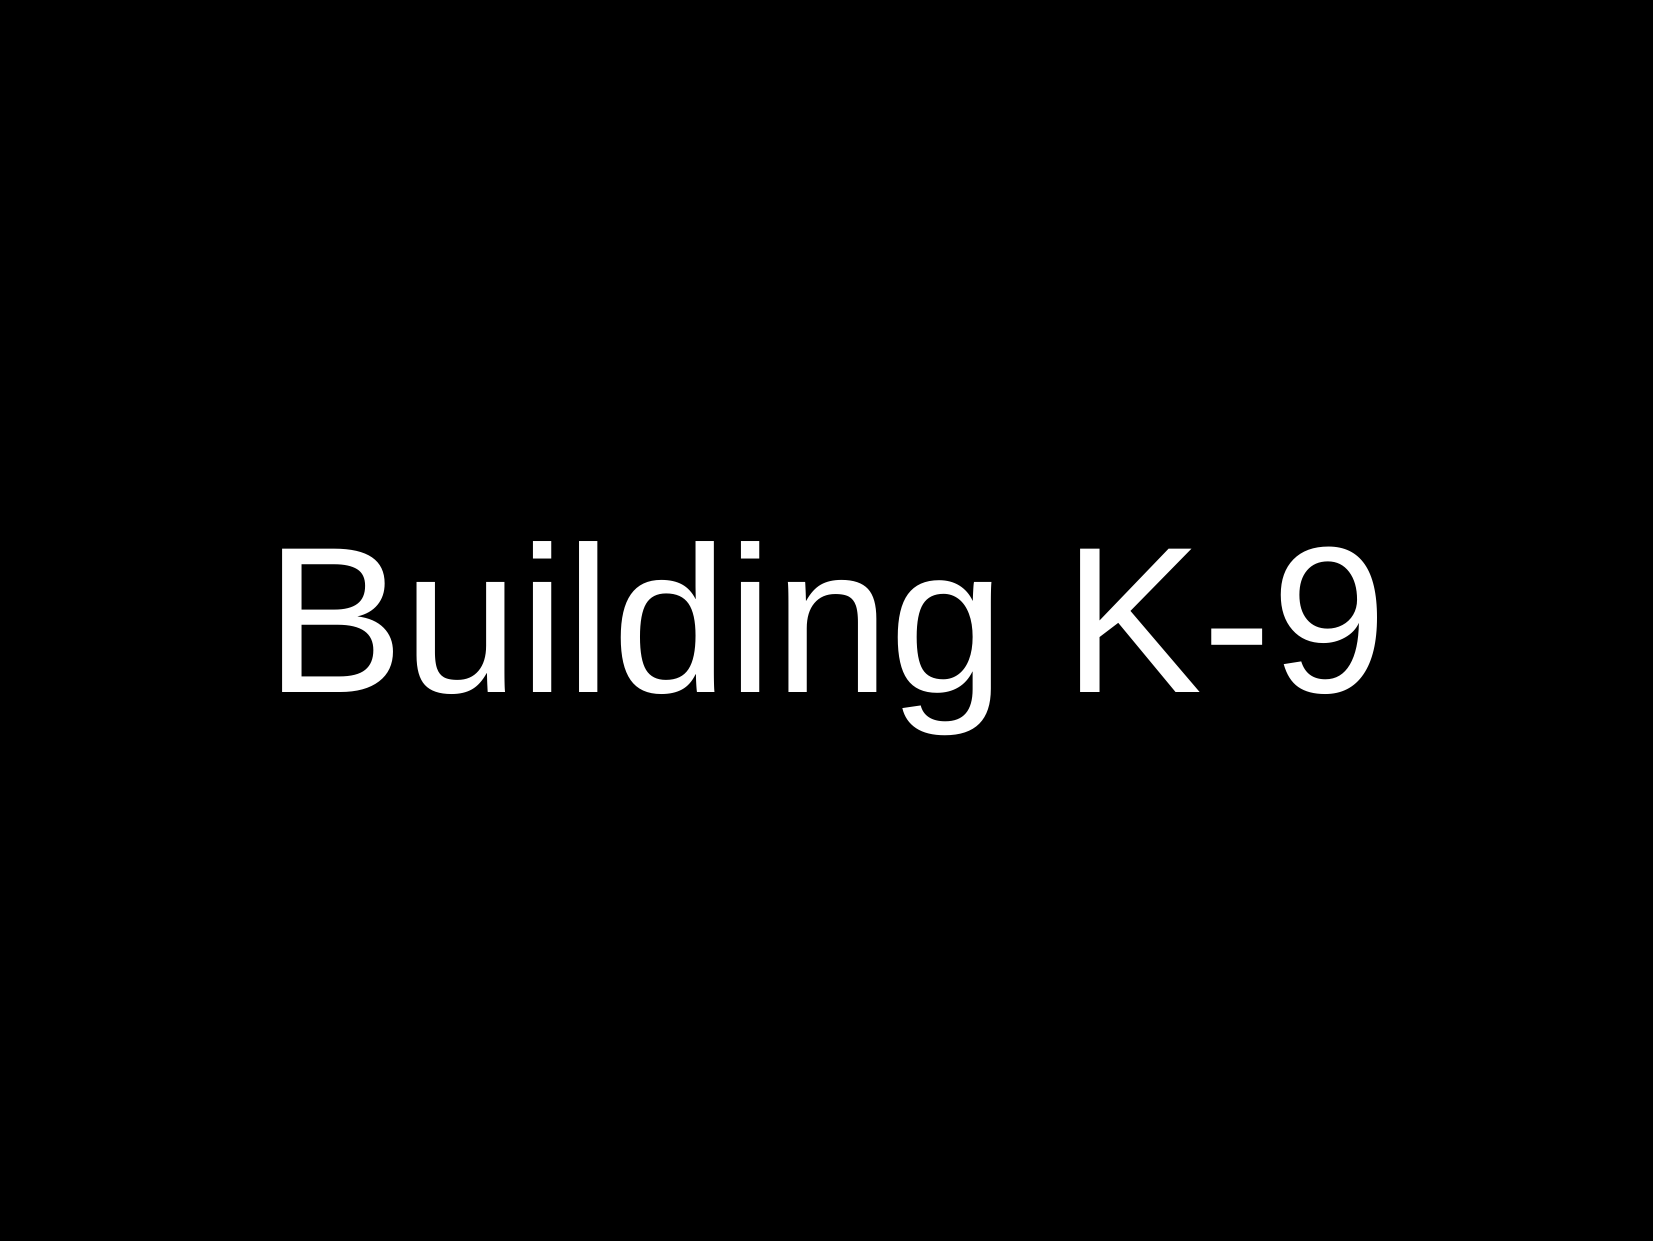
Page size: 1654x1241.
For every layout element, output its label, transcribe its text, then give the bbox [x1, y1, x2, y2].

title Building K-9 [82, 101, 1571, 1140]
